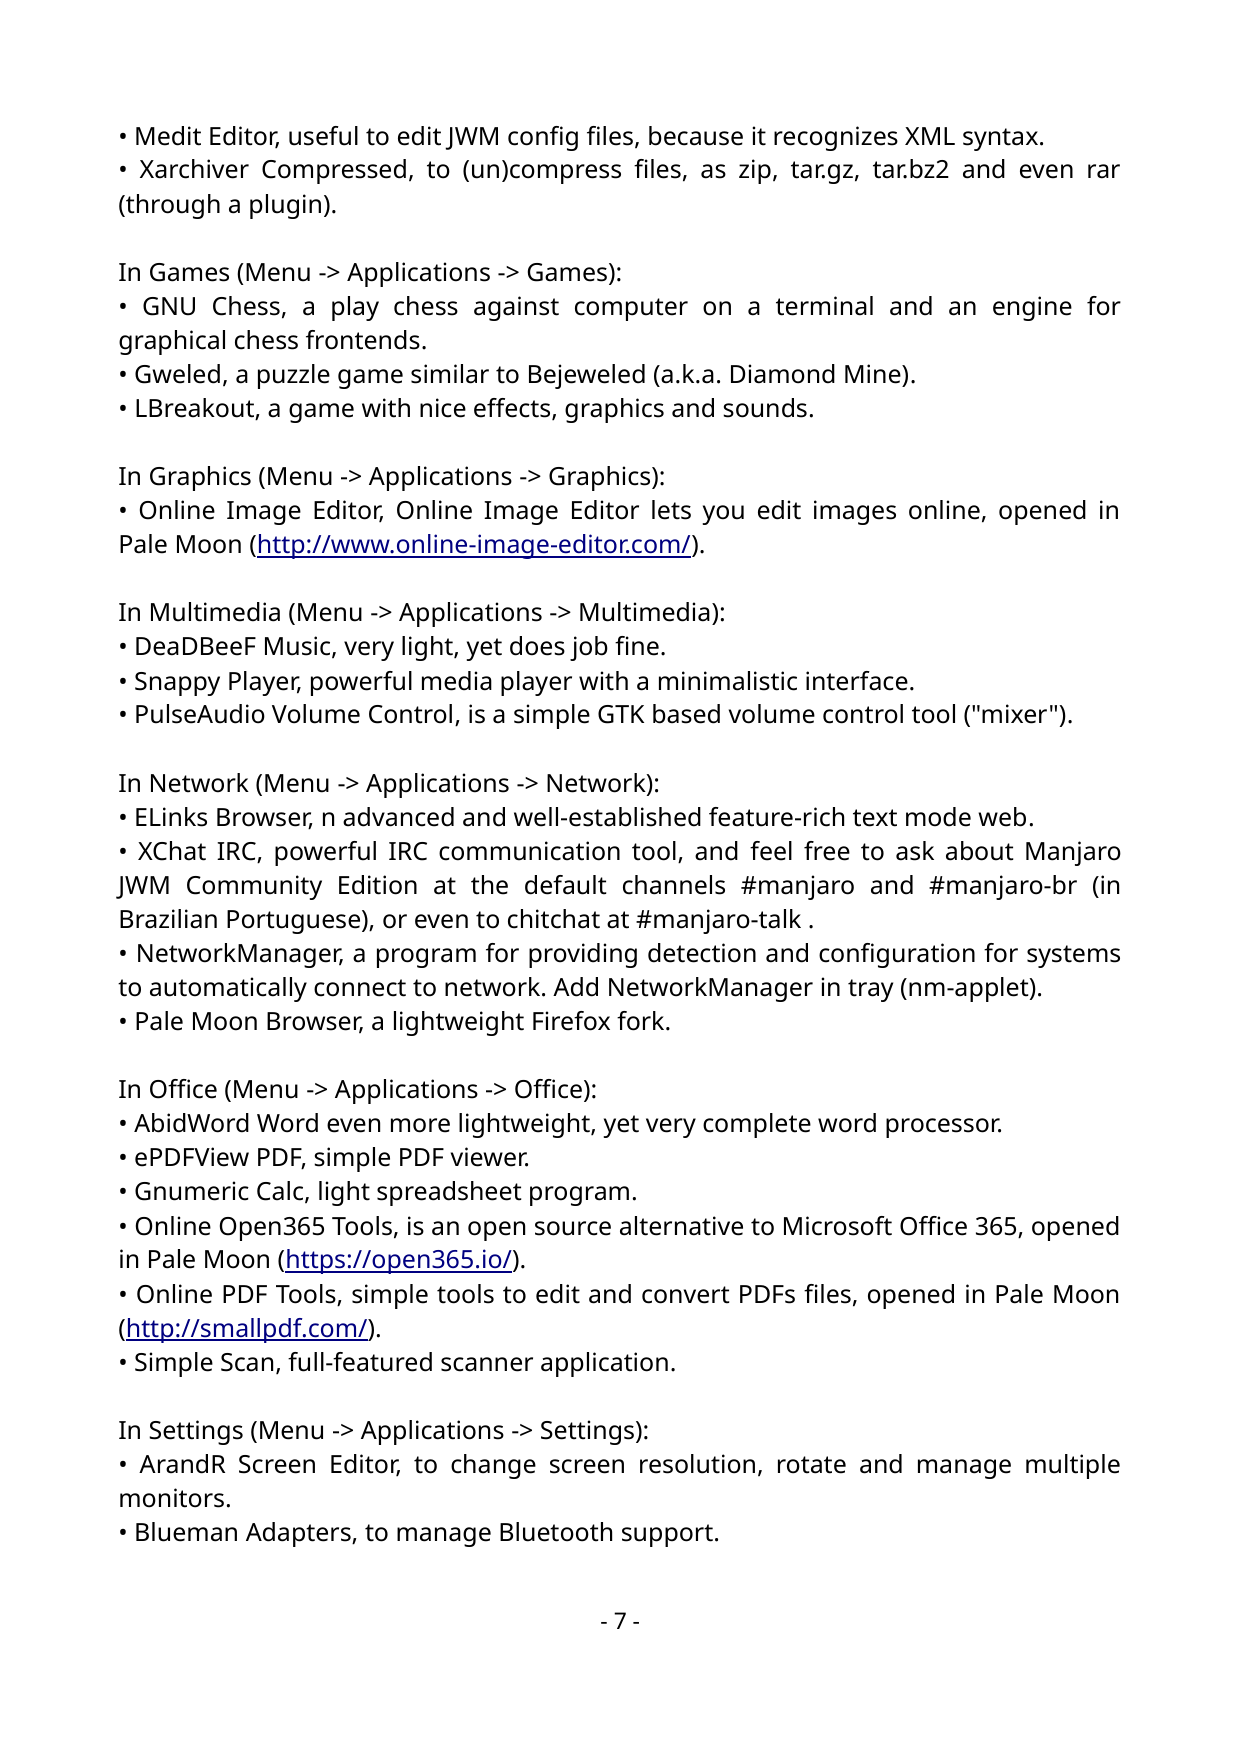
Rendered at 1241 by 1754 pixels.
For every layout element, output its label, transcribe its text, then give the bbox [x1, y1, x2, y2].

text • LBreakout, a game with nice effects, graphics and sounds. [118, 391, 1122, 425]
text • XChat IRC, powerful IRC communication tool, and feel free to ask about Manjaro JWM Community Edition at the default channels #manjaro and #manjaro-br (in Brazilian Portuguese), or even to chitchat at #manjaro-talk . [118, 833, 1122, 936]
text In Multimedia (Menu -> Applications -> Multimedia): [118, 595, 1122, 629]
text • Online PDF Tools, simple tools to edit and convert PDFs files, opened in Pale Moon (http://smallpdf.com/). [118, 1276, 1122, 1344]
text • Gweled, a puzzle game similar to Bejeweled (a.k.a. Diamond Mine). [118, 357, 1122, 391]
text In Games (Menu -> Applications -> Games): [118, 254, 1122, 288]
text In Office (Menu -> Applications -> Office): [118, 1072, 1122, 1106]
text • Online Image Editor, Online Image Editor lets you edit images online, opened in Pale Moon (http://www.online-image-editor.com/). [118, 493, 1122, 561]
text • Online Open365 Tools, is an open source alternative to Microsoft Office 365, opened in Pale Moon (https://open365.io/). [118, 1208, 1122, 1276]
text • Snappy Player, powerful media player with a minimalistic interface. [118, 663, 1122, 697]
text • ArandR Screen Editor, to change screen resolution, rotate and manage multiple monitors. [118, 1447, 1122, 1515]
text In Settings (Menu -> Applications -> Settings): [118, 1412, 1122, 1447]
text • Pale Moon Browser, a lightweight Firefox fork. [118, 1004, 1122, 1038]
text In Network (Menu -> Applications -> Network): [118, 765, 1122, 799]
text • Xarchiver Compressed, to (un)compress files, as zip, tar.gz, tar.bz2 and even rar (through a plugin). [118, 152, 1122, 220]
text In Graphics (Menu -> Applications -> Graphics): [118, 459, 1122, 493]
text • NetworkManager, a program for providing detection and configuration for systems to automatically connect to network. Add NetworkManager in tray (nm-applet). [118, 936, 1122, 1004]
text • DeaDBeeF Music, very light, yet does job fine. [118, 629, 1122, 663]
text • ELinks Browser, n advanced and well-established feature-rich text mode web. [118, 799, 1122, 833]
text • PulseAudio Volume Control, is a simple GTK based volume control tool ("mixer"). [118, 697, 1122, 731]
text • GNU Chess, a play chess against computer on a terminal and an engine for graphical chess frontends. [118, 288, 1122, 357]
text • Medit Editor, useful to edit JWM config files, because it recognizes XML syntax. [118, 118, 1122, 152]
text • AbidWord Word even more lightweight, yet very complete word processor. [118, 1106, 1122, 1140]
text • Blueman Adapters, to manage Bluetooth support. [118, 1515, 1122, 1549]
text • ePDFView PDF, simple PDF viewer. [118, 1140, 1122, 1174]
text • Simple Scan, full-featured scanner application. [118, 1344, 1122, 1378]
text • Gnumeric Calc, light spreadsheet program. [118, 1174, 1122, 1208]
